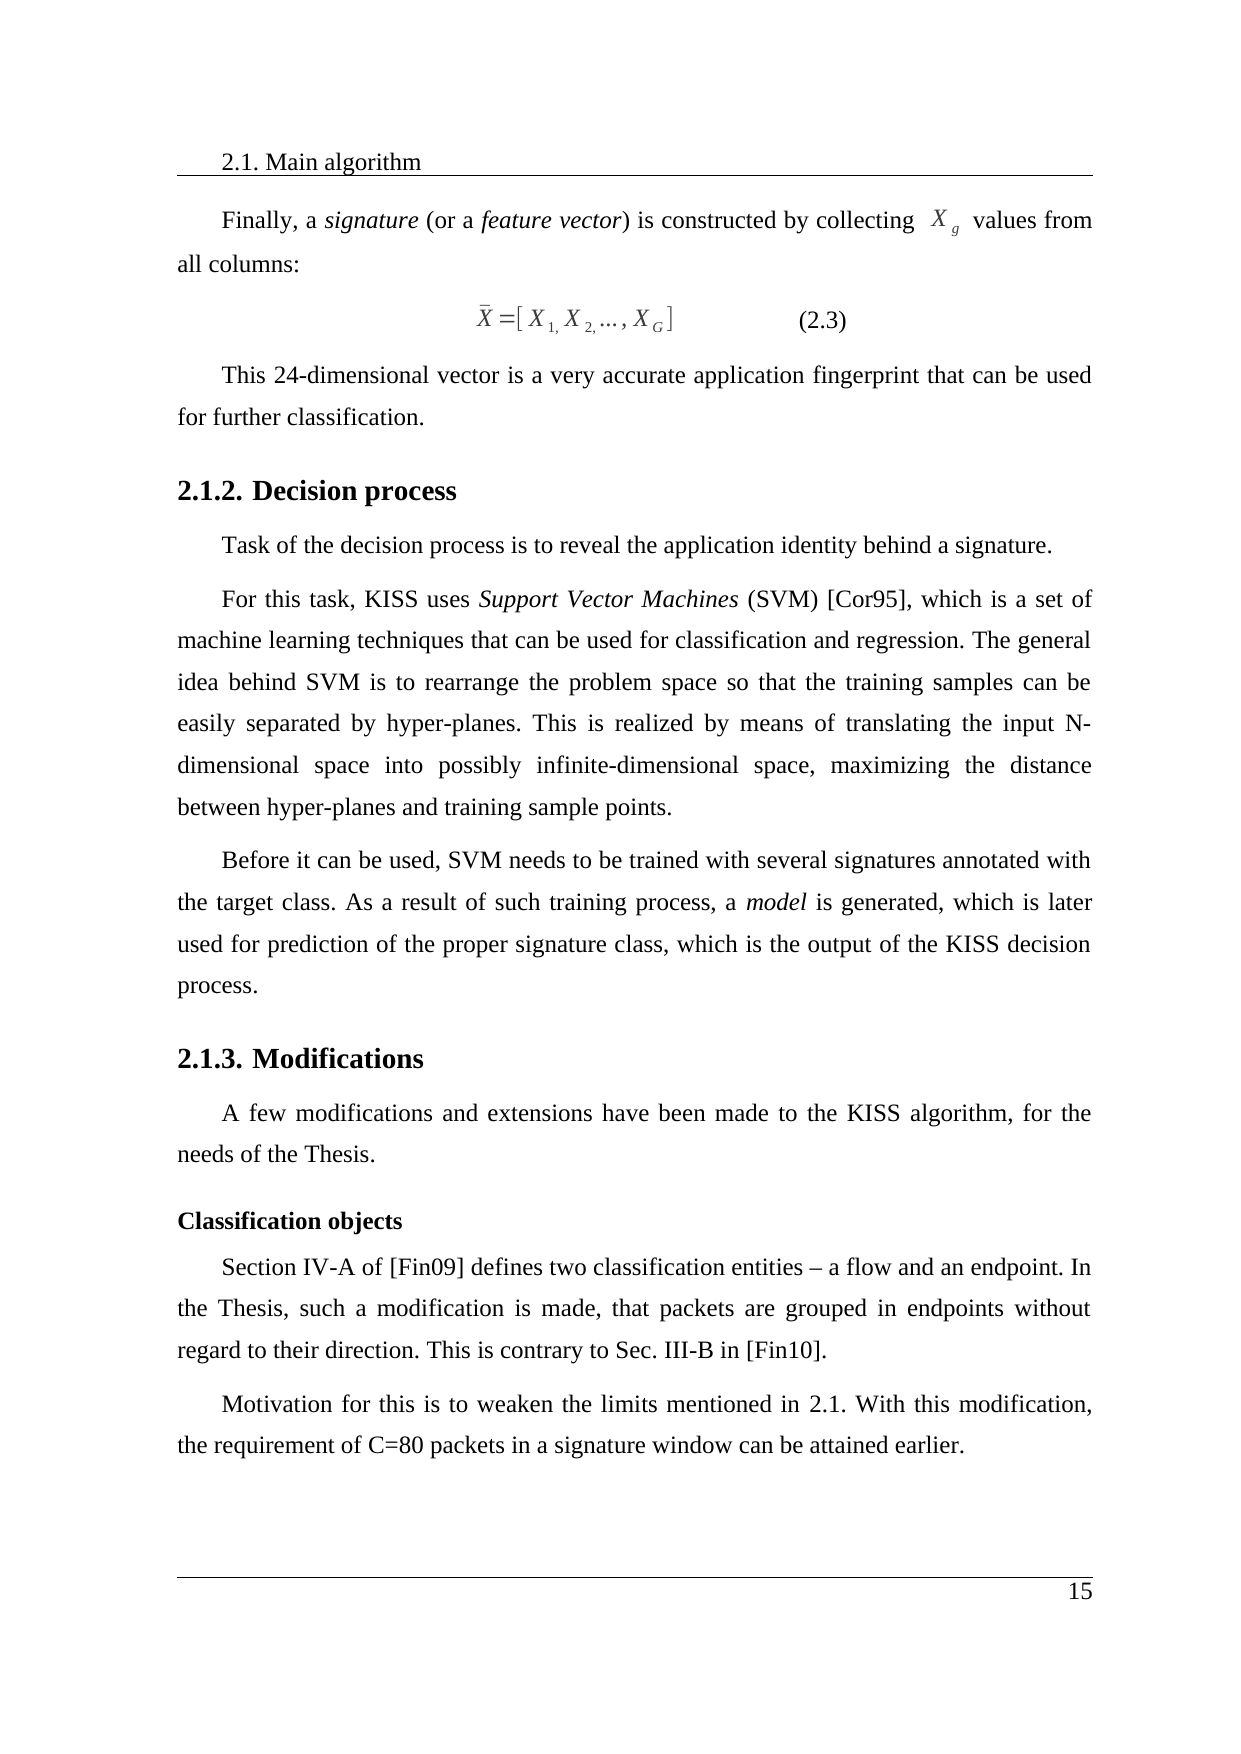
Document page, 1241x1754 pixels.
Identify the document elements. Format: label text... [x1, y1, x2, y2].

text Finally, a signature (or a feature vector) is constructed by collecting values from all columns: [177, 205, 1093, 278]
text Motivation for this is to weaken the limits mentioned in 2.1. With this modification, the requirement of C=80 packets in a signature window can be attained earlier. [177, 1390, 1093, 1459]
text Section IV-A of [Fin09] defines two classification entities – a flow and an endpoint. In the Thesis, such a modification is made, that packets are grouped in endpoints without regard to their direction. This is contrary to Sec. III-B in [Fin10]. [177, 1253, 1093, 1363]
subtitle Decision process [177, 474, 1093, 506]
subtitle Modifications [177, 1042, 1093, 1074]
text A few modifications and extensions have been made to the KISS algorithm, for the needs of the Thesis. [177, 1099, 1093, 1168]
text For this task, KISS uses Support Vector Machines (SVM) [Cor95], which is a set of machine learning techniques that can be used for classification and regression. The general idea behind SVM is to rearrange the problem space so that the training samples can be easily separated by hyper-planes. This is realized by means of translating the input N-dimensional space into possibly infinite-dimensional space, maximizing the distance between hyper-planes and training sample points. [177, 585, 1093, 820]
text (2.3) [177, 304, 1093, 335]
text Before it can be used, SVM needs to be trained with several signatures annotated with the target class. As a result of such training process, a model is generated, which is later used for prediction of the proper signature class, which is the output of the KISS decision process. [177, 847, 1093, 999]
subtitle Classification objects [177, 1207, 1093, 1235]
text This 24-dimensional vector is a very accurate application fingerprint that can be used for further classification. [177, 362, 1093, 431]
text Task of the decision process is to reveal the application identity behind a signature. [177, 531, 1093, 558]
